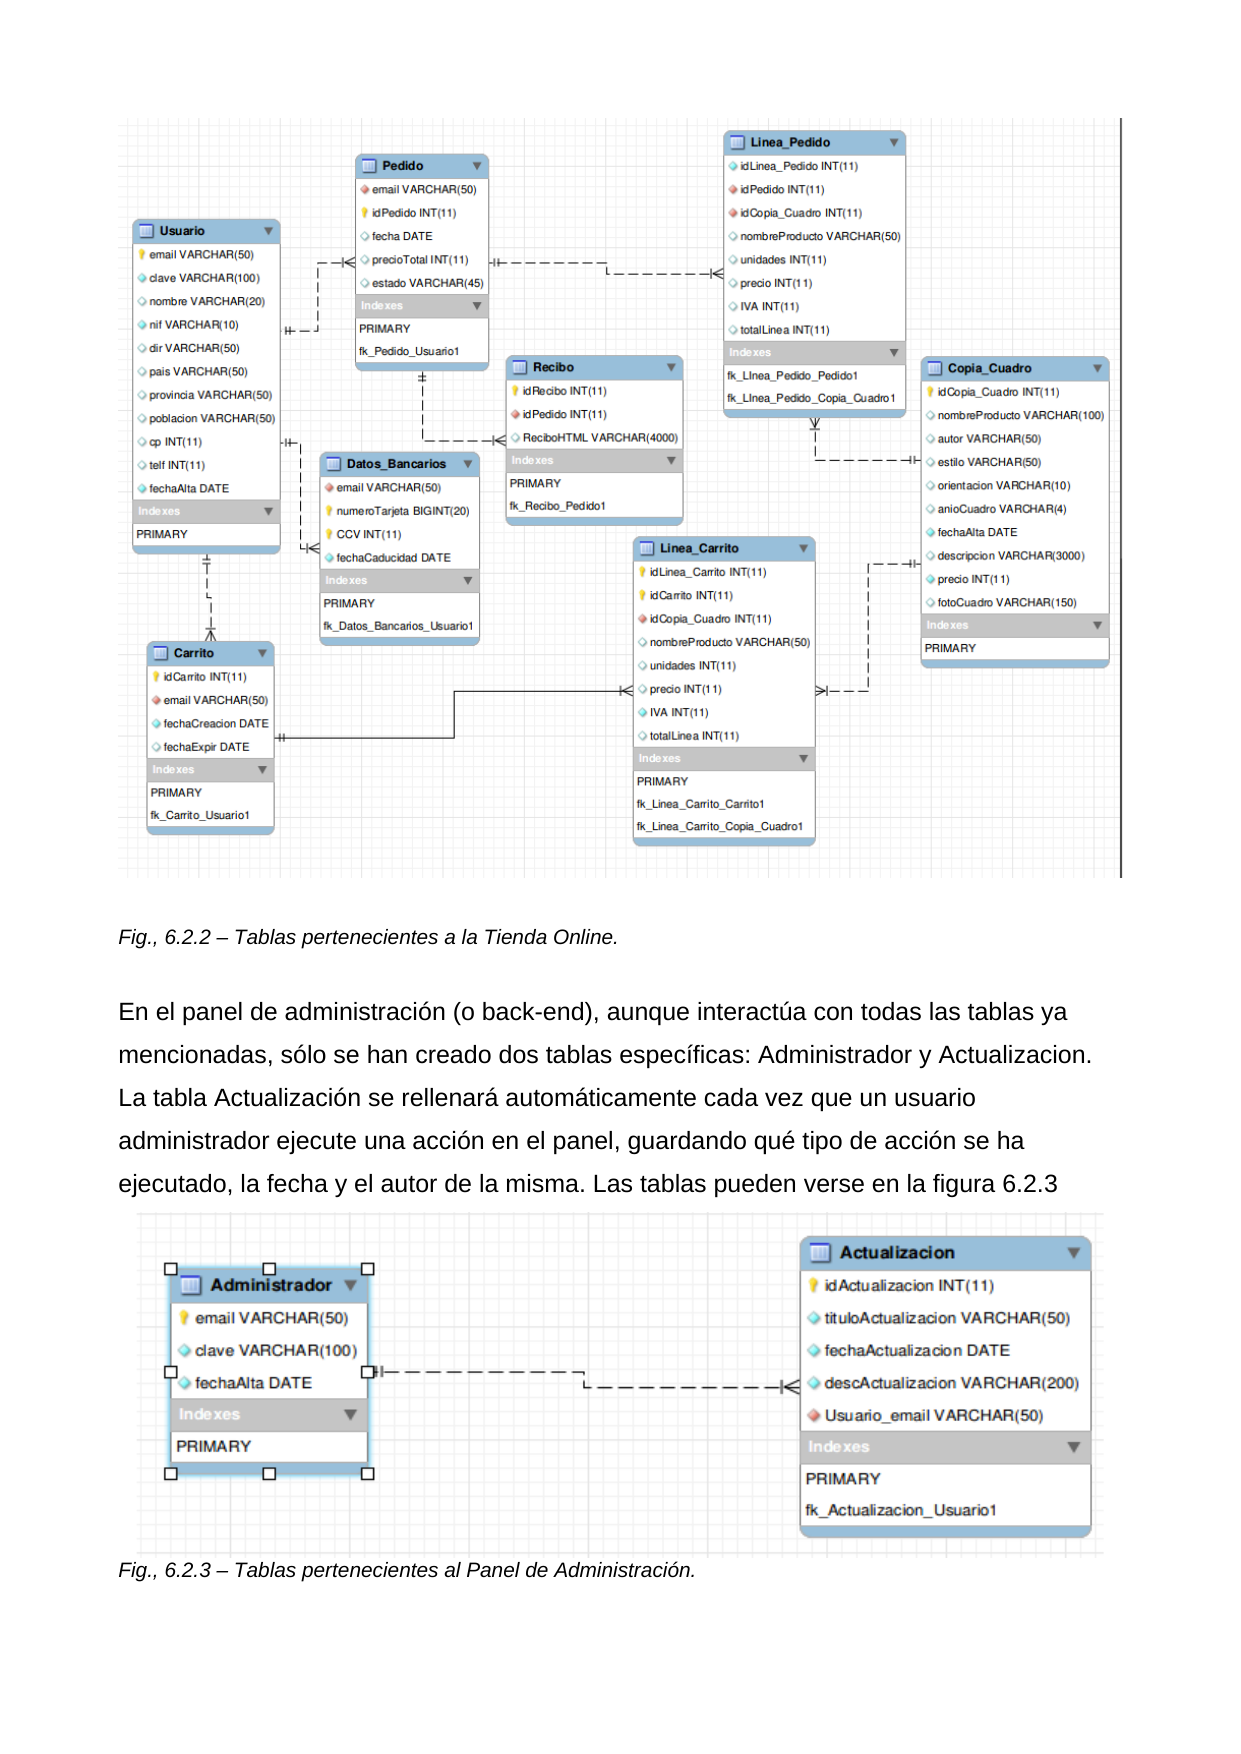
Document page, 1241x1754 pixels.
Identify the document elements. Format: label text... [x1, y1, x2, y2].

text Fig., 6.2.2 – Tablas pertenecientes a la Tienda Online. [118, 925, 1122, 949]
picture [136, 1212, 1104, 1558]
text Fig., 6.2.3 – Tablas pertenecientes al Panel de Administración. [118, 1558, 1122, 1582]
text En el panel de administración (o back-end), aunque interactúa con todas las tablas ya mencionadas, sólo se han creado dos tablas específicas: Administrador y Actualizacion. La tabla Actualización se rellenará automáticamente cada vez que un usuario administrador ejecute una acción en el panel, guardando qué tipo de acción se ha ejecutado, la fecha y el autor de la misma. Las tablas pueden verse en la figura 6.2.3 [118, 997, 1122, 1198]
picture [118, 118, 1123, 878]
